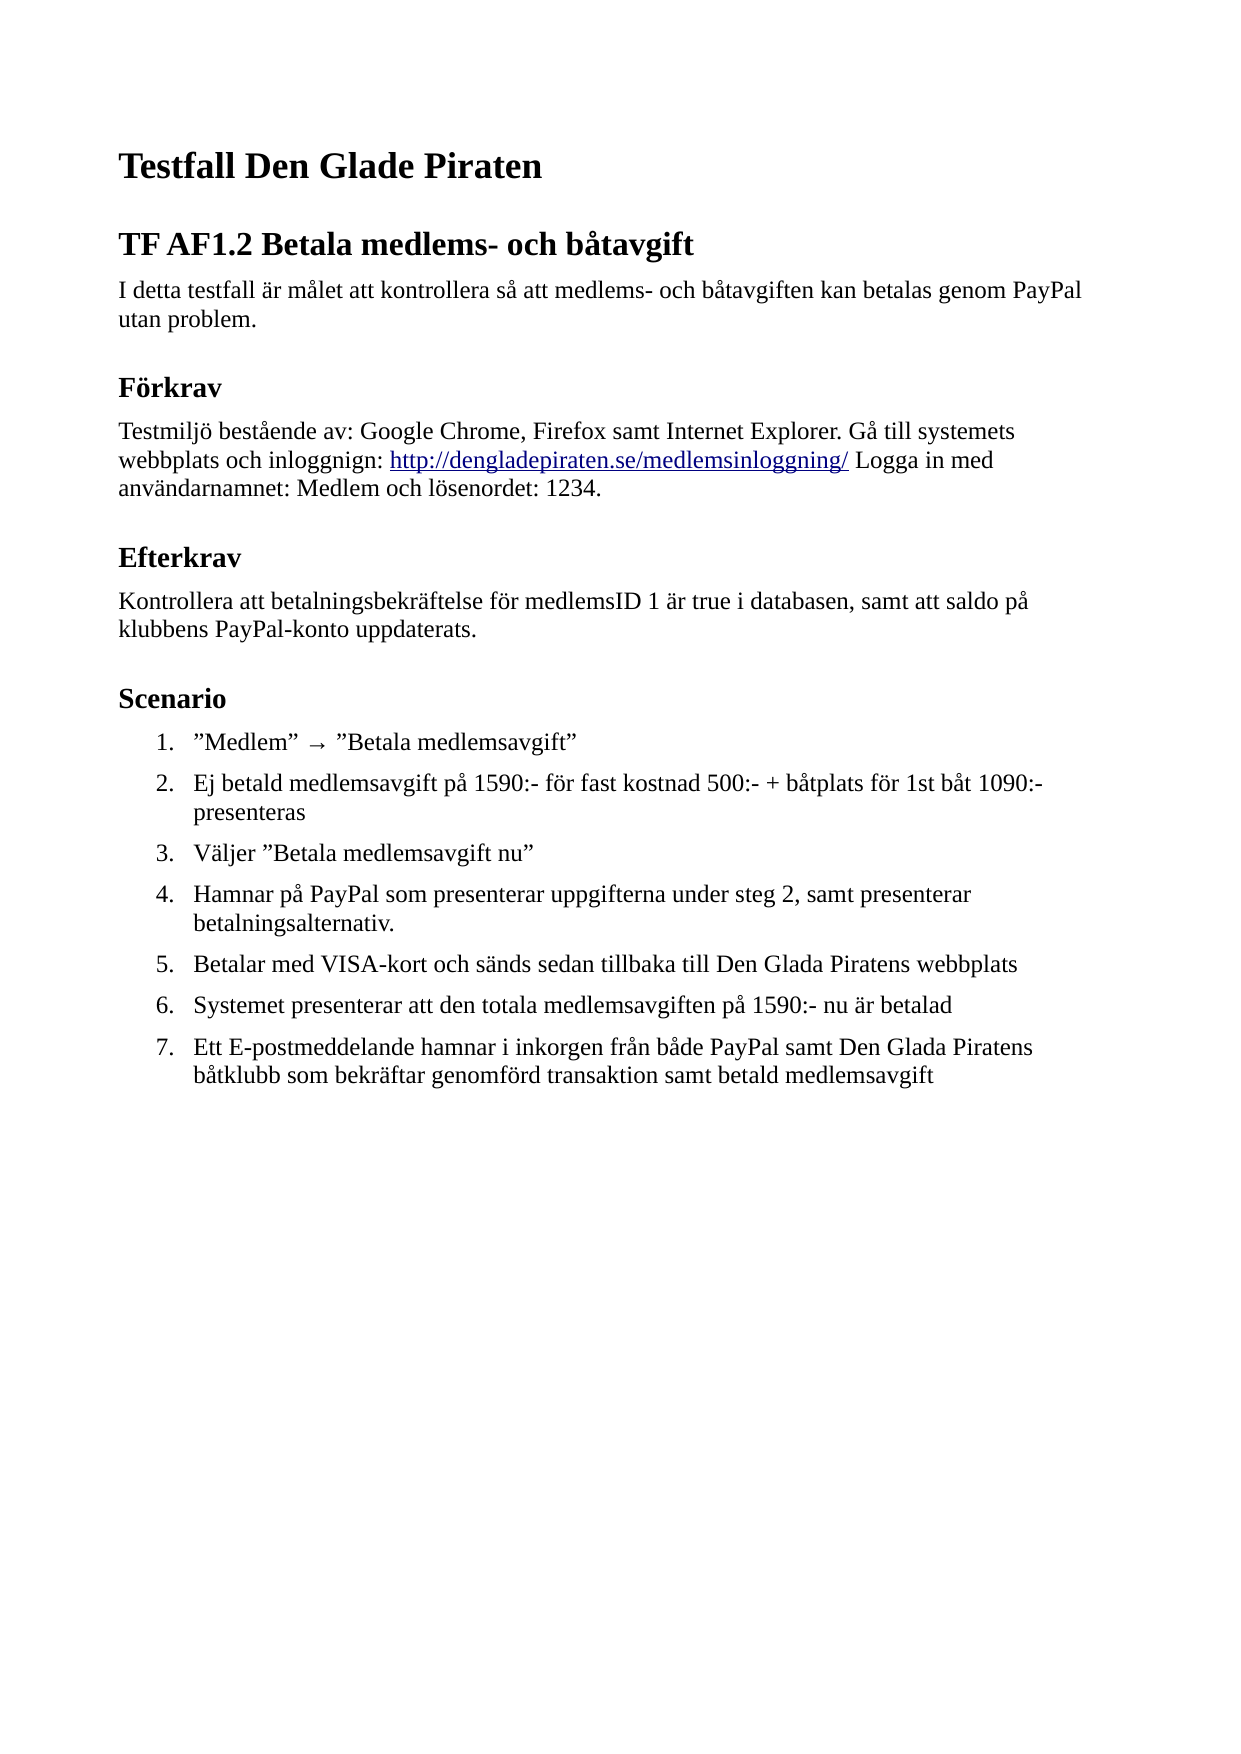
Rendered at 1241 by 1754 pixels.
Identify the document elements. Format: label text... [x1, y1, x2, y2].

subtitle Efterkrav [118, 540, 1122, 573]
subtitle Scenario [118, 681, 1122, 714]
list Ej betald medlemsavgift på 1590:- för fast kostnad 500:- + båtplats för 1st båt 1090:- presenteras [156, 768, 1122, 826]
list Väljer ”Betala medlemsavgift nu” [156, 838, 1122, 867]
title Testfall Den Glade Piraten [118, 143, 1122, 186]
text Kontrollera att betalningsbekräftelse för medlemsID 1 är true i databasen, samt att saldo på klubbens PayPal-konto uppdaterats. [118, 586, 1122, 643]
text Testmiljö bestående av: Google Chrome, Firefox samt Internet Explorer. Gå till systemets webbplats och inloggnign: http://dengladepiraten.se/medlemsinloggning/ Logga in med användarnamnet: Medlem och lösenordet: 1234. [118, 416, 1122, 502]
text I detta testfall är målet att kontrollera så att medlems- och båtavgiften kan betalas genom PayPal utan problem. [118, 275, 1122, 332]
list Ett E-postmeddelande hamnar i inkorgen från både PayPal samt Den Glada Piratens båtklubb som bekräftar genomförd transaktion samt betald medlemsavgift [156, 1032, 1122, 1089]
list Hamnar på PayPal som presenterar uppgifterna under steg 2, samt presenterar betalningsalternativ. [156, 879, 1122, 937]
list Systemet presenterar att den totala medlemsavgiften på 1590:- nu är betalad [156, 991, 1122, 1019]
list ”Medlem” → ”Betala medlemsavgift” [156, 727, 1122, 756]
list Betalar med VISA-kort och sänds sedan tillbaka till Den Glada Piratens webbplats [156, 949, 1122, 978]
subtitle TF AF1.2 Betala medlems- och båtavgift [118, 224, 1122, 262]
subtitle Förkrav [118, 370, 1122, 403]
